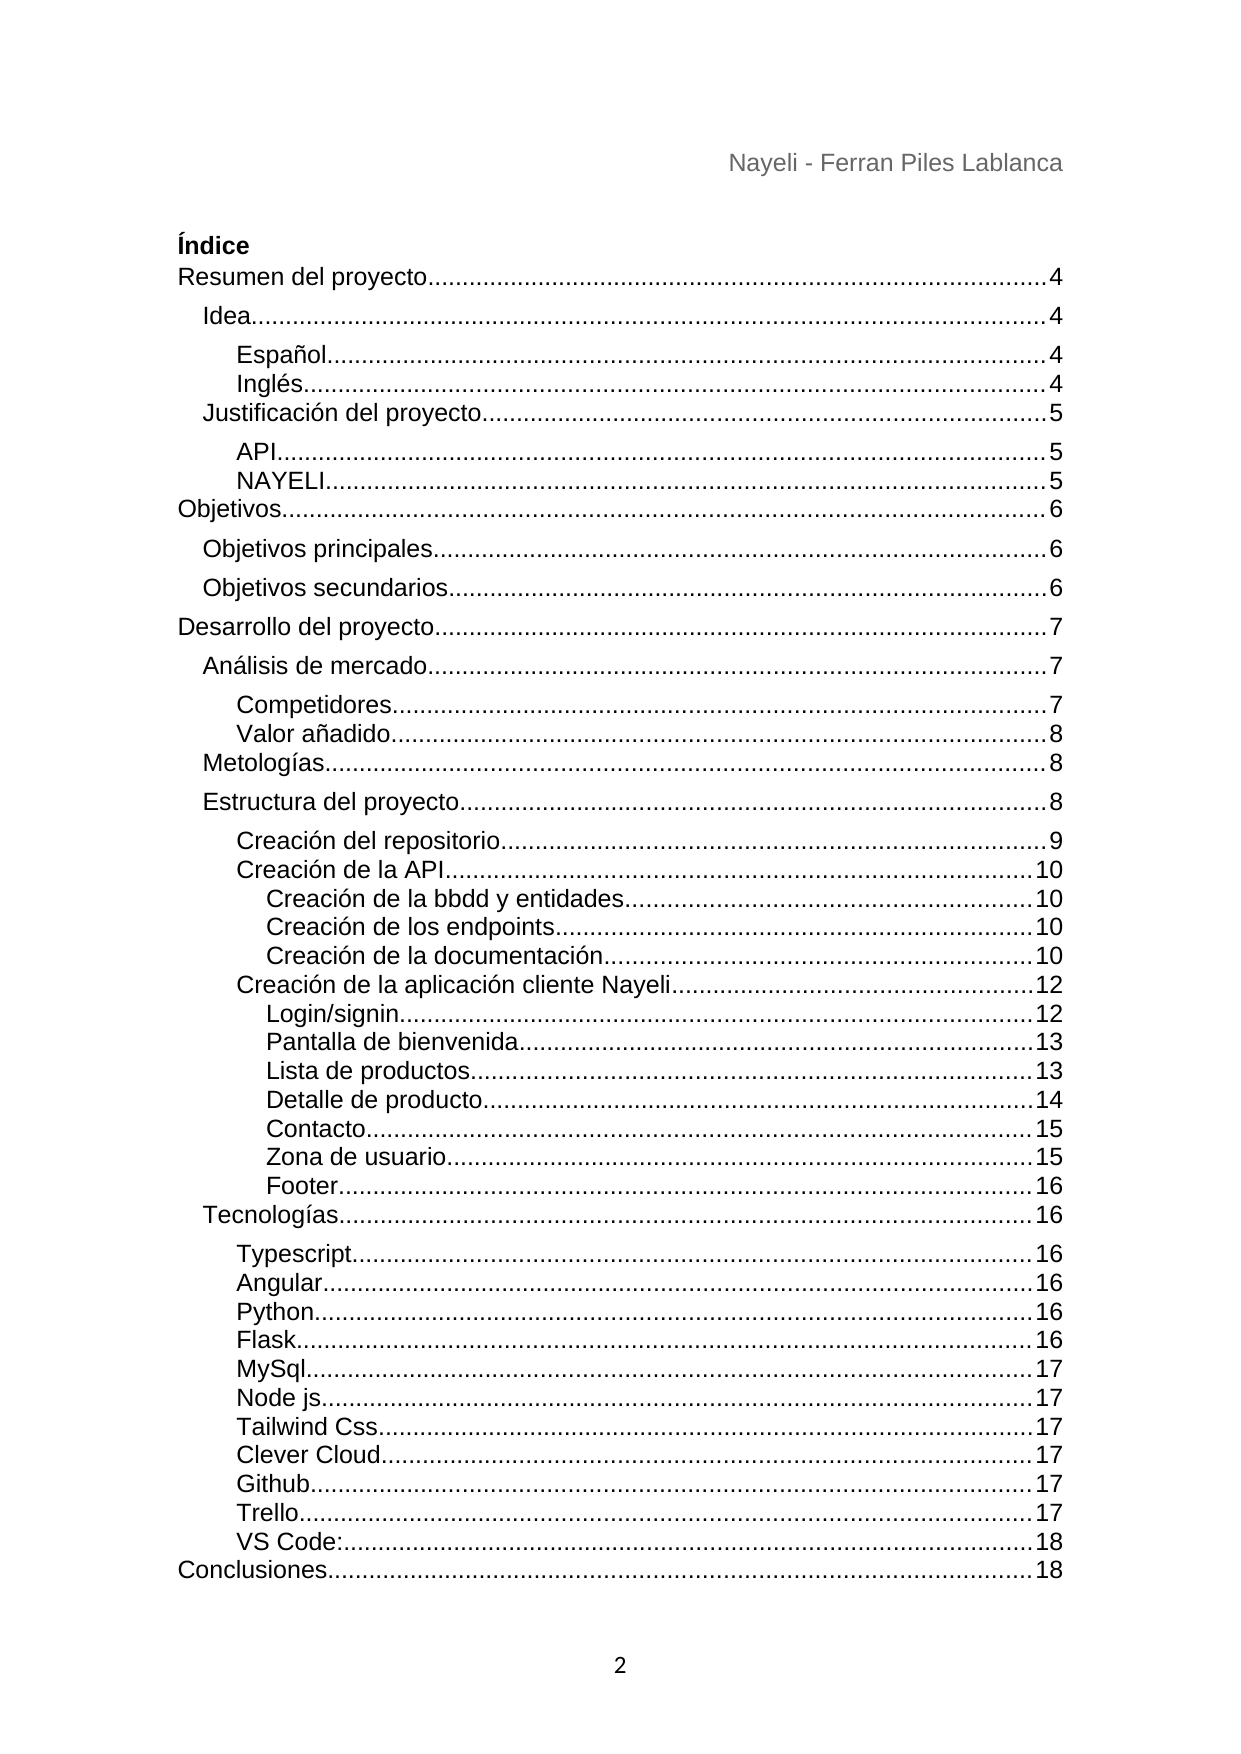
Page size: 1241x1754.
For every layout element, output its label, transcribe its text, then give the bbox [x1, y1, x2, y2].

text MySql 17 [236, 1354, 1063, 1383]
text Contacto 15 [266, 1113, 1063, 1142]
text Conclusiones 18 [177, 1555, 1063, 1584]
text Lista de productos 13 [266, 1056, 1063, 1085]
text Creación de la documentación 10 [266, 941, 1063, 970]
text Creación de la API 10 [236, 855, 1063, 883]
text Tecnologías 16 [202, 1200, 1063, 1228]
text Angular 16 [236, 1268, 1063, 1296]
text Análisis de mercado 7 [202, 651, 1063, 680]
text Login/signin 12 [266, 998, 1063, 1027]
text Pantalla de bienvenida 13 [266, 1027, 1063, 1056]
text Desarrollo del proyecto 7 [177, 612, 1063, 641]
text Trello 17 [236, 1498, 1063, 1526]
text Typescript 16 [236, 1239, 1063, 1268]
text API 5 [236, 437, 1063, 466]
text Español 4 [236, 340, 1063, 369]
text Creación de los endpoints 10 [266, 912, 1063, 941]
text Resumen del proyecto 4 [177, 262, 1063, 291]
text NAYELI 5 [236, 466, 1063, 494]
text Objetivos secundarios 6 [202, 573, 1063, 601]
text Objetivos principales 6 [202, 533, 1063, 562]
text VS Code: 18 [236, 1526, 1063, 1555]
text Idea 4 [202, 301, 1063, 330]
text Github 17 [236, 1469, 1063, 1498]
text Estructura del proyecto 8 [202, 787, 1063, 816]
text Creación de la aplicación cliente Nayeli 12 [236, 970, 1063, 998]
text Python 16 [236, 1296, 1063, 1325]
text Metologías 8 [202, 748, 1063, 776]
text Flask 16 [236, 1325, 1063, 1354]
text Detalle de producto 14 [266, 1085, 1063, 1113]
text Inglés 4 [236, 369, 1063, 398]
text Zona de usuario 15 [266, 1142, 1063, 1171]
subtitle Índice [177, 231, 1063, 259]
text Node js 17 [236, 1383, 1063, 1411]
text Justificación del proyecto 5 [202, 398, 1063, 426]
text Objetivos 6 [177, 494, 1063, 523]
text Tailwind Css 17 [236, 1411, 1063, 1440]
text Clever Cloud 17 [236, 1440, 1063, 1469]
text Valor añadido 8 [236, 719, 1063, 748]
text Footer 16 [266, 1171, 1063, 1200]
text Creación de la bbdd y entidades 10 [266, 883, 1063, 912]
text Creación del repositorio 9 [236, 826, 1063, 855]
text Competidores 7 [236, 690, 1063, 719]
